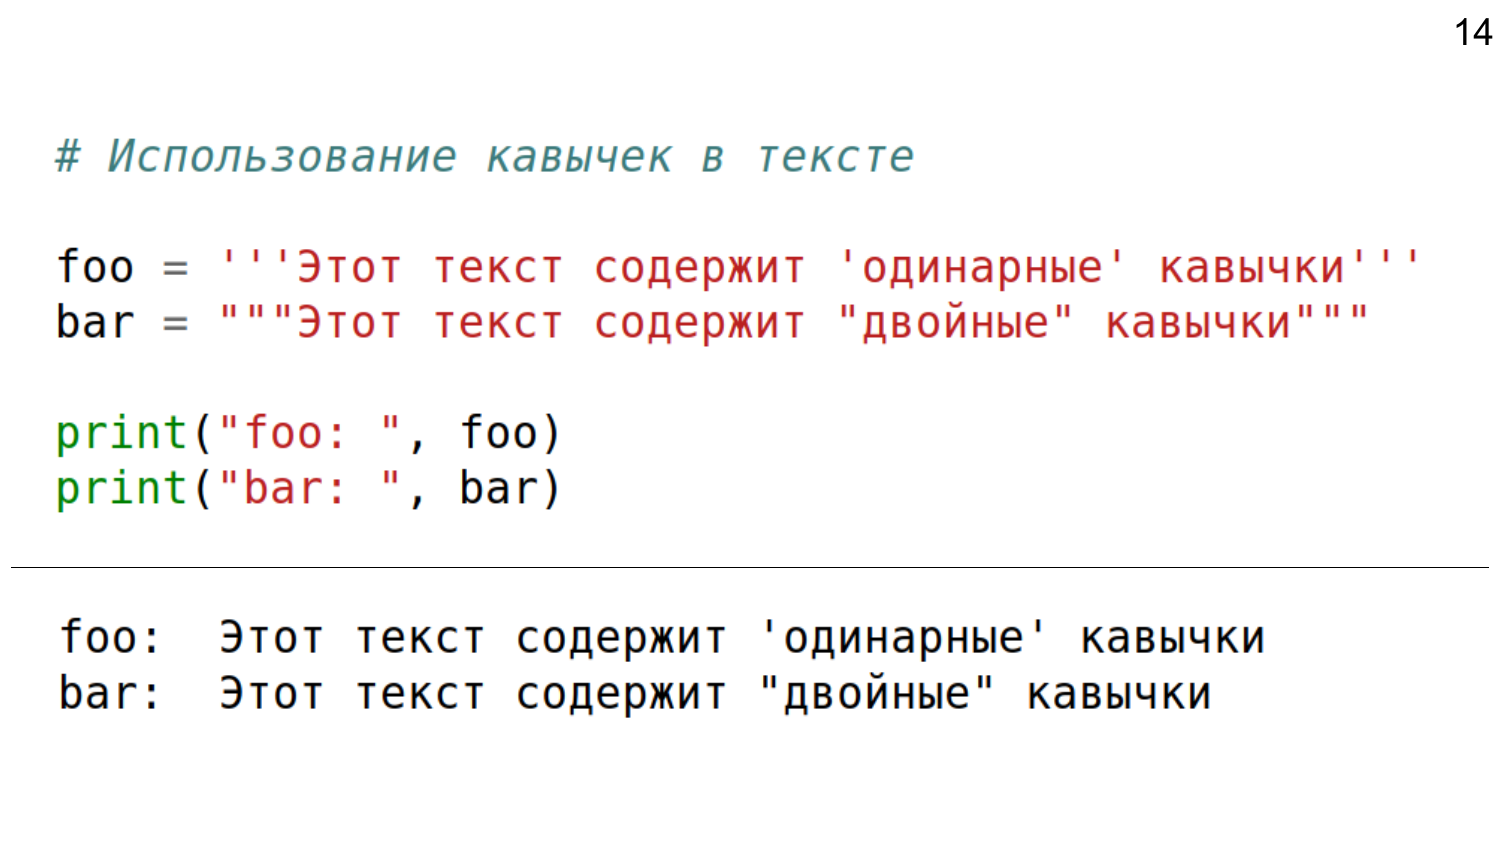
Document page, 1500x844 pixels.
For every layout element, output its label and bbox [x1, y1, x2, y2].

picture [47, 124, 1431, 532]
picture [47, 603, 1277, 727]
